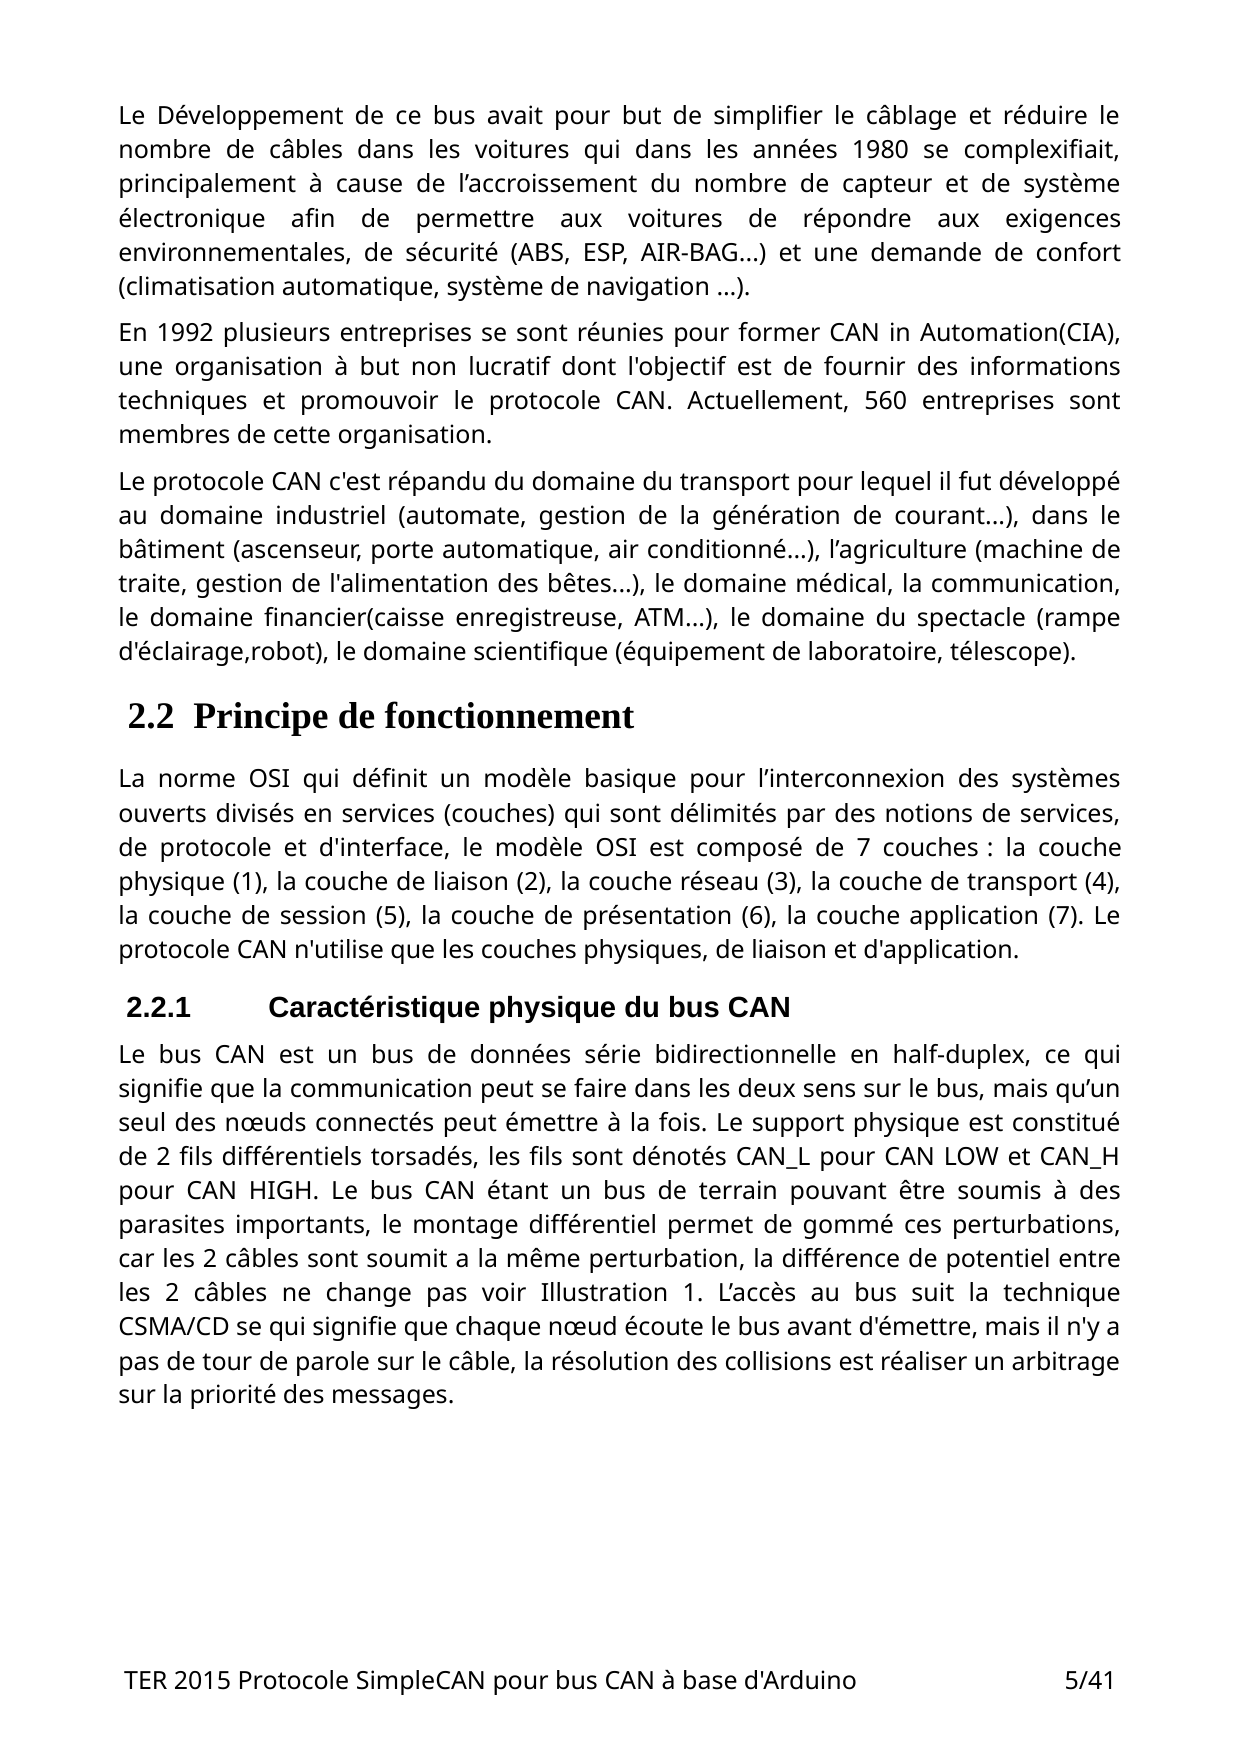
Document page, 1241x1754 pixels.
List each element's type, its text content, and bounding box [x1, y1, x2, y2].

text En 1992 plusieurs entreprises se sont réunies pour former CAN in Automation(CIA), une organisation à but non lucratif dont l'objectif est de fournir des informations techniques et promouvoir le protocole CAN. Actuellement, 560 entreprises sont membres de cette organisation. [118, 315, 1122, 451]
text Le bus CAN est un bus de données série bidirectionnelle en half-duplex, ce qui signifie que la communication peut se faire dans les deux sens sur le bus, mais qu’un seul des nœuds connectés peut émettre à la fois. Le support physique est constitué de 2 fils différentiels torsadés, les fils sont dénotés CAN_L pour CAN LOW et CAN_H pour CAN HIGH. Le bus CAN étant un bus de terrain pouvant être soumis à des parasites importants, le montage différentiel permet de gommé ces perturbations, car les 2 câbles sont soumit a la même perturbation, la différence de potentiel entre les 2 câbles ne change pas voir Illustration 1. L’accès au bus suit la technique CSMA/CD se qui signifie que chaque nœud écoute le bus avant d'émettre, mais il n'y a pas de tour de parole sur le câble, la résolution des collisions est réaliser un arbitrage sur la priorité des messages. [118, 1037, 1122, 1411]
text Le protocole CAN c'est répandu du domaine du transport pour lequel il fut développé au domaine industriel (automate, gestion de la génération de courant...), dans le bâtiment (ascenseur, porte automatique, air conditionné...), l’agriculture (machine de traite, gestion de l'alimentation des bêtes...), le domaine médical, la communication, le domaine financier(caisse enregistreuse, ATM...), le domaine du spectacle (rampe d'éclairage,robot), le domaine scientifique (équipement de laboratoire, télescope). [118, 464, 1122, 668]
subtitle Principe de fonctionnement [118, 693, 1122, 736]
text Le Développement de ce bus avait pour but de simplifier le câblage et réduire le nombre de câbles dans les voitures qui dans les années 1980 se complexifiait, principalement à cause de l’accroissement du nombre de capteur et de système électronique afin de permettre aux voitures de répondre aux exigences environnementales, de sécurité (ABS, ESP, AIR-BAG...) et une demande de confort (climatisation automatique, système de navigation …). [118, 98, 1122, 302]
text La norme OSI qui définit un modèle basique pour l’interconnexion des systèmes ouverts divisés en services (couches) qui sont délimités par des notions de services, de protocole et d'interface, le modèle OSI est composé de 7 couches : la couche physique (1), la couche de liaison (2), la couche réseau (3), la couche de transport (4), la couche de session (5), la couche de présentation (6), la couche application (7). Le protocole CAN n'utilise que les couches physiques, de liaison et d'application. [118, 761, 1122, 966]
subtitle Caractéristique physique du bus CAN [118, 991, 1122, 1024]
